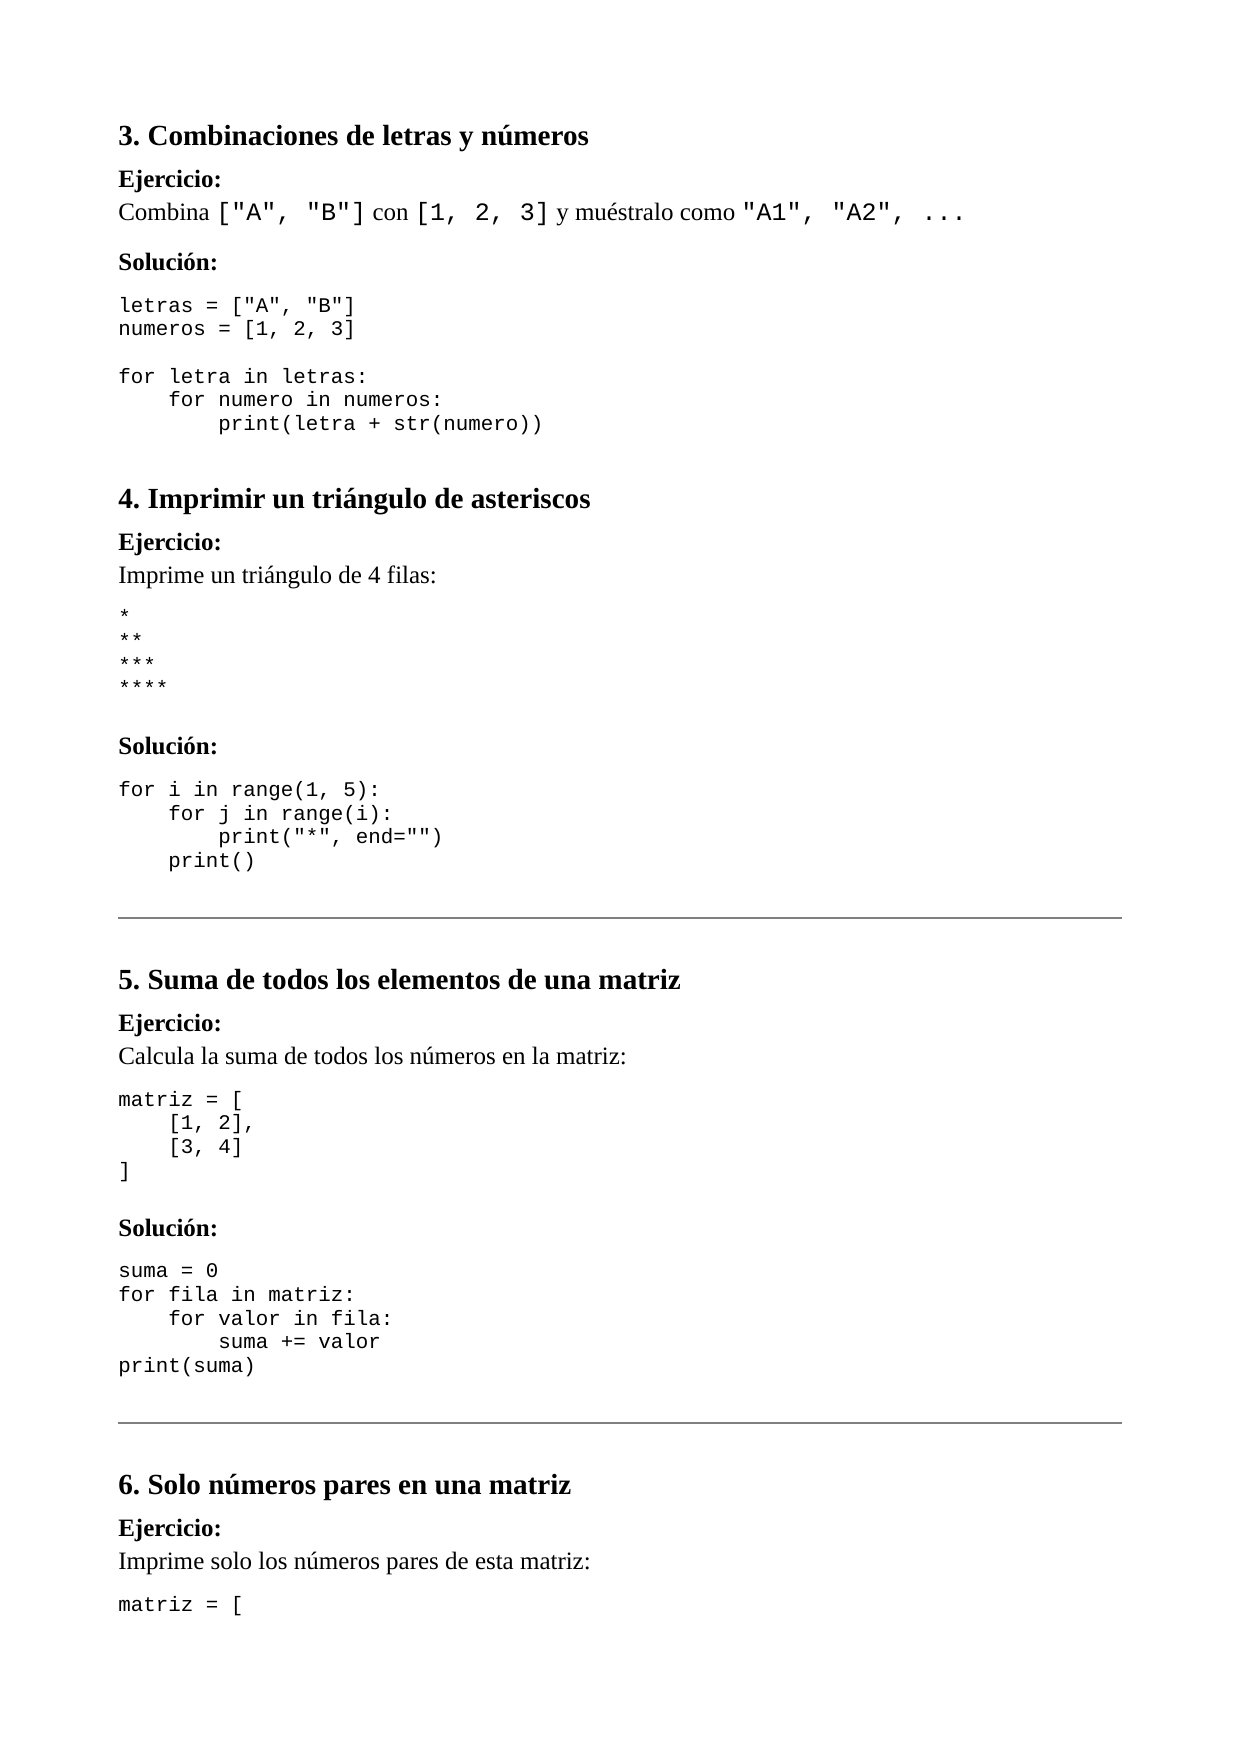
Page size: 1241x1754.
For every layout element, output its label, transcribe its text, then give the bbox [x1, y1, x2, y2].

text suma += valor [118, 1331, 1122, 1355]
text print(letra + str(numero)) [118, 413, 1122, 437]
text Ejercicio: Calcula la suma de todos los números en la matriz: [118, 1008, 1122, 1070]
text matriz = [ [118, 1593, 1122, 1617]
text Ejercicio: Imprime un triángulo de 4 filas: [118, 527, 1122, 588]
text ** [118, 631, 1122, 655]
subtitle 5️. Suma de todos los elementos de una matriz [118, 962, 1122, 996]
text **** [118, 678, 1122, 702]
text Ejercicio: Combina ["A", "B"] con [1, 2, 3] y muéstralo como "A1", "A2", ... [118, 164, 1122, 228]
text print(suma) [118, 1355, 1122, 1378]
text print("*", end="") [118, 826, 1122, 850]
subtitle 6️. Solo números pares en una matriz [118, 1467, 1122, 1500]
text for valor in fila: [118, 1308, 1122, 1331]
text ] [118, 1159, 1122, 1183]
text [1, 2], [118, 1112, 1122, 1136]
subtitle 3️. Combinaciones de letras y números [118, 118, 1122, 152]
text letras = ["A", "B"] [118, 295, 1122, 318]
text * [118, 607, 1122, 631]
text Ejercicio: Imprime solo los números pares de esta matriz: [118, 1513, 1122, 1575]
text Solución: [118, 731, 1122, 760]
text [3, 4] [118, 1136, 1122, 1159]
text print() [118, 850, 1122, 874]
subtitle 4️. Imprimir un triángulo de asteriscos [118, 481, 1122, 514]
text for letra in letras: [118, 366, 1122, 389]
text *** [118, 655, 1122, 678]
text matriz = [ [118, 1089, 1122, 1112]
text for fila in matriz: [118, 1284, 1122, 1308]
text suma = 0 [118, 1260, 1122, 1284]
text Solución: [118, 1213, 1122, 1241]
text for numero in numeros: [118, 389, 1122, 413]
text Solución: [118, 247, 1122, 276]
text for i in range(1, 5): [118, 779, 1122, 803]
text numeros = [1, 2, 3] [118, 318, 1122, 342]
text for j in range(i): [118, 803, 1122, 826]
